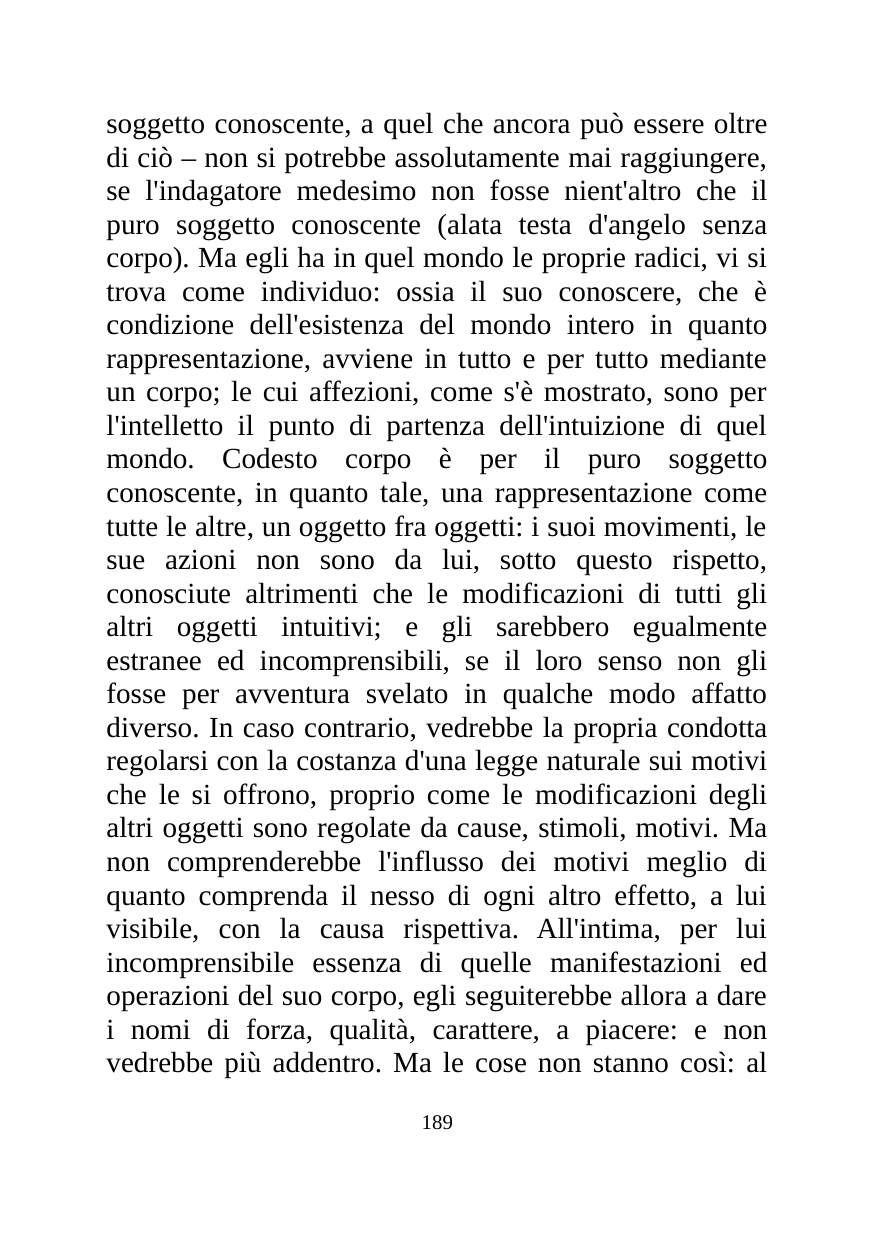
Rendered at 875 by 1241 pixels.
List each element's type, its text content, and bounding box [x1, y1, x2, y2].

text soggetto conoscente, a quel che ancora può essere oltre di ciò – non si potrebbe assolutamente mai raggiungere, se l'indagatore medesimo non fosse nient'altro che il puro soggetto conoscente (alata testa d'angelo senza corpo). Ma egli ha in quel mondo le proprie radici, vi si trova come individuo: ossia il suo conoscere, che è condizione dell'esistenza del mondo intero in quanto rappresentazione, avviene in tutto e per tutto mediante un corpo; le cui affezioni, come s'è mostrato, sono per l'intelletto il punto di partenza dell'intuizione di quel mondo. Codesto corpo è per il puro soggetto conoscente, in quanto tale, una rappresentazione come tutte le altre, un oggetto fra oggetti: i suoi movimenti, le sue azioni non sono da lui, sotto questo rispetto, conosciute altrimenti che le modificazioni di tutti gli altri oggetti intuitivi; e gli sarebbero egualmente estranee ed incomprensibili, se il loro senso non gli fosse per avventura svelato in qualche modo affatto diverso. In caso contrario, vedrebbe la propria condotta regolarsi con la costanza d'una legge naturale sui motivi che le si offrono, proprio come le modificazioni degli altri oggetti sono regolate da cause, stimoli, motivi. Ma non comprenderebbe l'influsso dei motivi meglio di quanto comprenda il nesso di ogni altro effetto, a lui visibile, con la causa rispettiva. All'intima, per lui incomprensibile essenza di quelle manifestazioni ed operazioni del suo corpo, egli seguiterebbe allora a dare i nomi di forza, qualità, carattere, a piacere: e non vedrebbe più addentro. Ma le cose non stanno così: al [106, 106, 768, 1079]
